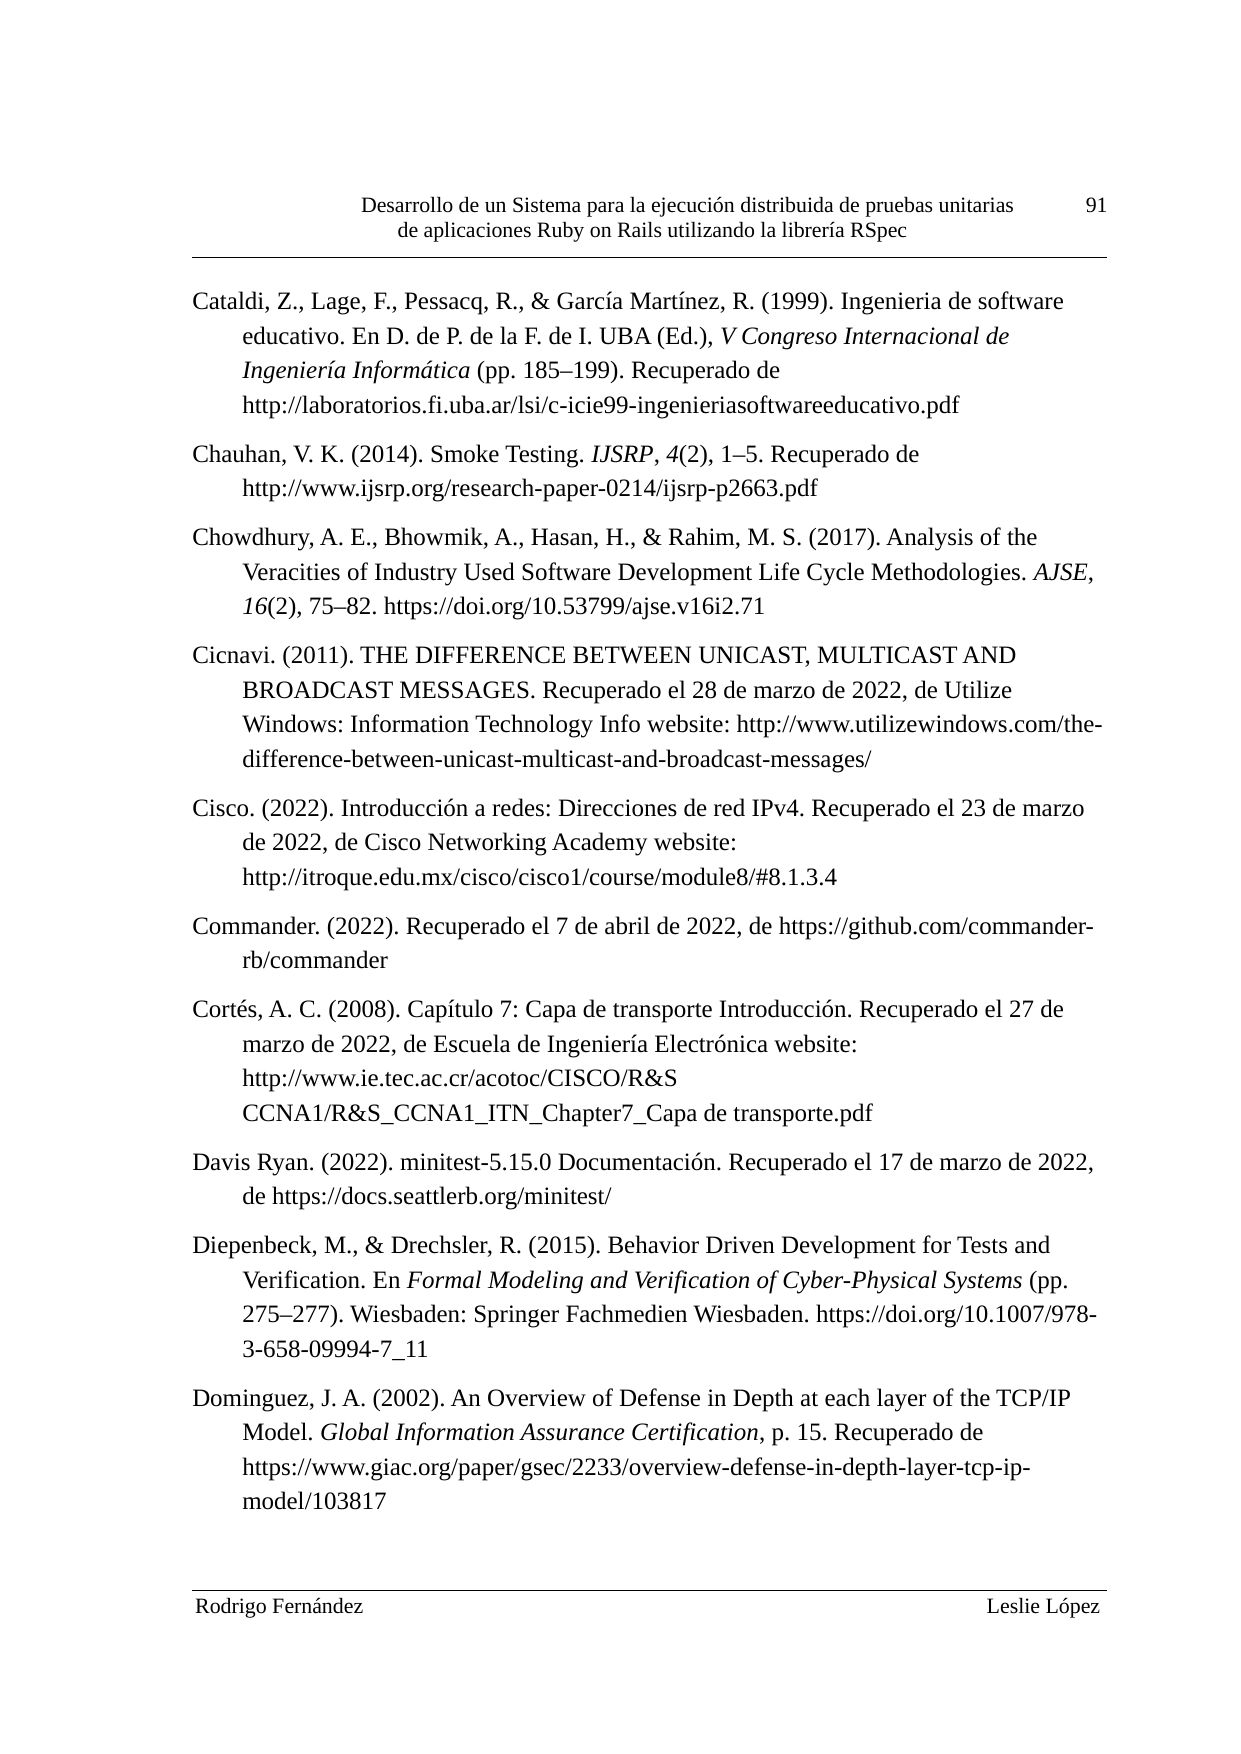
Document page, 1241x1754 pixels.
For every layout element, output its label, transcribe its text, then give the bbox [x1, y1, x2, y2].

text Cisco. (2022). Introducción a redes: Direcciones de red IPv4. Recuperado el 23 de marzo de 2022, de Cisco Networking Academy website: http://itroque.edu.mx/cisco/cisco1/course/module8/#8.1.3.4 [192, 793, 1107, 891]
text Cataldi, Z., Lage, F., Pessacq, R., & García Martínez, R. (1999). Ingenieria de software educativo. En D. de P. de la F. de I. UBA (Ed.), V Congreso Internacional de Ingeniería Informática (pp. 185–199). Recuperado de http://laboratorios.fi.uba.ar/lsi/c-icie99-ingenieriasoftwareeducativo.pdf [192, 286, 1107, 418]
text Chauhan, V. K. (2014). Smoke Testing. IJSRP, 4(2), 1–5. Recuperado de http://www.ijsrp.org/research-paper-0214/ijsrp-p2663.pdf [192, 439, 1107, 502]
text Dominguez, J. A. (2002). An Overview of Defense in Depth at each layer of the TCP/IP Model. Global Information Assurance Certification, p. 15. Recuperado de https://www.giac.org/paper/gsec/2233/overview-defense-in-depth-layer-tcp-ip-model/103817 [192, 1383, 1107, 1515]
text Davis Ryan. (2022). minitest-5.15.0 Documentación. Recuperado el 17 de marzo de 2022, de https://docs.seattlerb.org/minitest/ [192, 1147, 1107, 1210]
text Cicnavi. (2011). THE DIFFERENCE BETWEEN UNICAST, MULTICAST AND BROADCAST MESSAGES. Recuperado el 28 de marzo de 2022, de Utilize Windows: Information Technology Info website: http://www.utilizewindows.com/the-difference-between-unicast-multicast-and-broadcast-messages/ [192, 640, 1107, 773]
text Diepenbeck, M., & Drechsler, R. (2015). Behavior Driven Development for Tests and Verification. En Formal Modeling and Verification of Cyber-Physical Systems (pp. 275–277). Wiesbaden: Springer Fachmedien Wiesbaden. https://doi.org/10.1007/978-3-658-09994-7_11 [192, 1231, 1107, 1363]
text Cortés, A. C. (2008). Capítulo 7: Capa de transporte Introducción. Recuperado el 27 de marzo de 2022, de Escuela de Ingeniería Electrónica website: http://www.ie.tec.ac.cr/acotoc/CISCO/R&S CCNA1/R&S_CCNA1_ITN_Chapter7_Capa de transporte.pdf [192, 994, 1107, 1127]
text Chowdhury, A. E., Bhowmik, A., Hasan, H., & Rahim, M. S. (2017). Analysis of the Veracities of Industry Used Software Development Life Cycle Methodologies. AJSE, 16(2), 75–82. https://doi.org/10.53799/ajse.v16i2.71 [192, 522, 1107, 620]
text Commander. (2022). Recuperado el 7 de abril de 2022, de https://github.com/commander-rb/commander [192, 911, 1107, 974]
